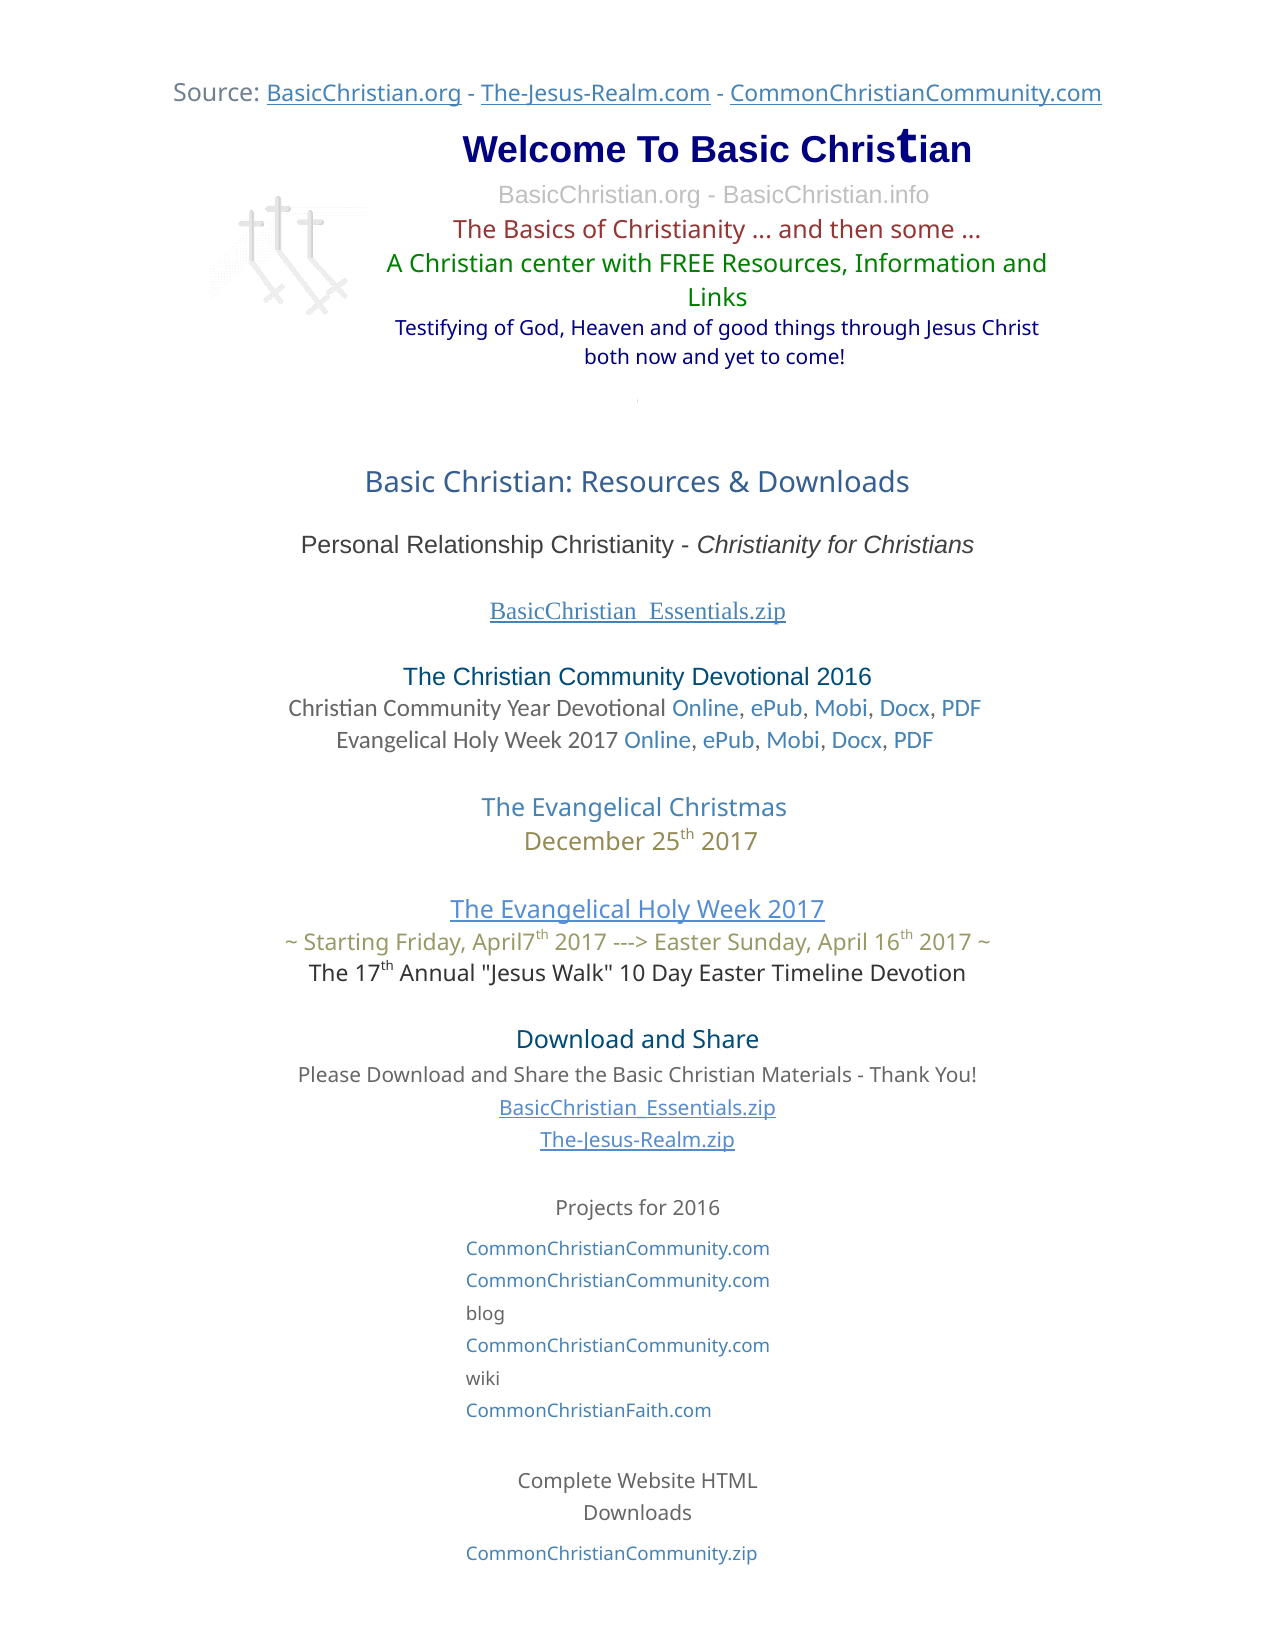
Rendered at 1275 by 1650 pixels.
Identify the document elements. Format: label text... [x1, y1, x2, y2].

text BasicChristian_Essentials.zip [75, 593, 1200, 658]
table_cell CommonChristianCommunity.zip [463, 1530, 813, 1569]
table_header The Evangelical Christmas December 25th 2017 [85, 755, 1190, 857]
text Christian Community Year Devotional Online, ePub, Mobi, Docx, PDF Evangelical Holy Week 2017 Online, ePub, Mobi, Docx, PDF [75, 690, 1200, 755]
table_header Welcome To Basic Christian BasicChristian.org - BasicChristian.info The Basics of Christianity ... and then some ... A Christian center with FREE Resources, Information and Links Testifying of God, Heaven and of good things through Jesus Christ both now and yet to come! [366, 109, 1069, 370]
table_header [206, 109, 366, 370]
table_header Projects for 2016 [463, 1186, 813, 1225]
table_cell Complete Website HTML Downloads [463, 1426, 813, 1530]
table_cell The Evangelical Holy Week 2017 ~ Starting Friday, April7th 2017 ---> Easter Sunday, April 16th 2017 ~ The 17th Annual "Jesus Walk" 10 Day Easter Timeline Devotion Download and Share Please Download and Share the Basic Christian Materials - Thank You! BasicChristian_Essentials.zip The-Jesus-Realm.zip [85, 858, 1190, 1569]
text Source: BasicChristian.org - The-Jesus-Realm.com - CommonChristianCommunity.com [75, 75, 1200, 109]
table_header [77, 755, 1198, 1569]
text The Christian Community Devotional 2016 [75, 658, 1200, 690]
subtitle Basic Christian: Resources & Downloads [75, 461, 1200, 501]
text Personal Relationship Christianity - Christianity for Christians [75, 530, 1200, 559]
picture [209, 161, 366, 318]
table_cell CommonChristianCommunity.com CommonChristianCommunity.com blog CommonChristianCommunity.com wiki CommonChristianFaith.com [463, 1225, 813, 1426]
